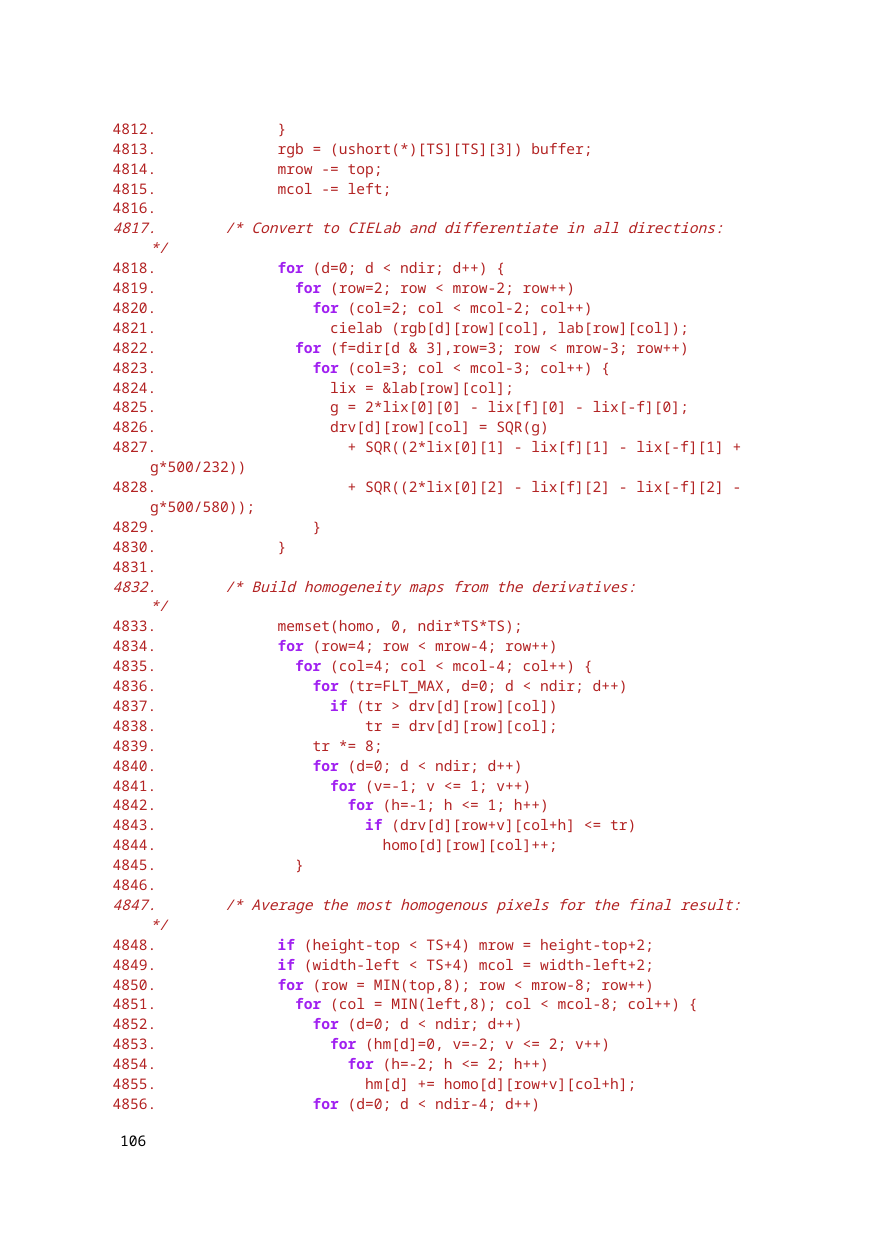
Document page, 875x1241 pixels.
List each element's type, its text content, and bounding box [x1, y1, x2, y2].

list if (tr > drv[d][row][col]) [112, 696, 799, 716]
list for (h=-2; h <= 2; h++) [112, 1054, 799, 1074]
list for (row=2; row < mrow-2; row++) [112, 278, 799, 298]
list mcol -= left; [112, 178, 799, 198]
list /* Average the most homogenous pixels for the final result: */ [112, 895, 799, 934]
list mrow -= top; [112, 158, 799, 178]
list for (f=dir[d & 3],row=3; row < mrow-3; row++) [112, 338, 799, 357]
list for (row = MIN(top,8); row < mrow-8; row++) [112, 974, 799, 994]
list if (width-left < TS+4) mcol = width-left+2; [112, 954, 799, 974]
list g = 2*lix[0][0] - lix[f][0] - lix[-f][0]; [112, 397, 799, 417]
list /* Build homogeneity maps from the derivatives: */ [112, 576, 799, 616]
list for (hm[d]=0, v=-2; v <= 2; v++) [112, 1034, 799, 1054]
list for (col=2; col < mcol-2; col++) [112, 298, 799, 318]
list for (col=4; col < mcol-4; col++) { [112, 656, 799, 676]
list if (height-top < TS+4) mrow = height-top+2; [112, 934, 799, 954]
list for (d=0; d < ndir; d++) { [112, 258, 799, 278]
list } [112, 517, 799, 537]
list } [112, 855, 799, 875]
list for (d=0; d < ndir-4; d++) [112, 1094, 799, 1113]
list + SQR((2*lix[0][1] - lix[f][1] - lix[-f][1] + g*500/232)) [112, 437, 799, 477]
list for (h=-1; h <= 1; h++) [112, 795, 799, 815]
list for (col = MIN(left,8); col < mcol-8; col++) { [112, 994, 799, 1014]
list /* Convert to CIELab and differentiate in all directions: */ [112, 218, 799, 258]
list drv[d][row][col] = SQR(g) [112, 417, 799, 437]
list tr *= 8; [112, 736, 799, 755]
list } [112, 119, 799, 139]
list for (v=-1; v <= 1; v++) [112, 775, 799, 795]
list lix = &lab[row][col]; [112, 377, 799, 397]
list memset(homo, 0, ndir*TS*TS); [112, 616, 799, 636]
list for (row=4; row < mrow-4; row++) [112, 636, 799, 656]
list tr = drv[d][row][col]; [112, 716, 799, 736]
list } [112, 537, 799, 556]
list for (d=0; d < ndir; d++) [112, 1014, 799, 1034]
list for (d=0; d < ndir; d++) [112, 755, 799, 775]
list + SQR((2*lix[0][2] - lix[f][2] - lix[-f][2] - g*500/580)); [112, 477, 799, 517]
list for (col=3; col < mcol-3; col++) { [112, 357, 799, 377]
list hm[d] += homo[d][row+v][col+h]; [112, 1074, 799, 1094]
list for (tr=FLT_MAX, d=0; d < ndir; d++) [112, 676, 799, 696]
list if (drv[d][row+v][col+h] <= tr) [112, 815, 799, 835]
list homo[d][row][col]++; [112, 835, 799, 855]
list rgb = (ushort(*)[TS][TS][3]) buffer; [112, 139, 799, 158]
list cielab (rgb[d][row][col], lab[row][col]); [112, 318, 799, 338]
